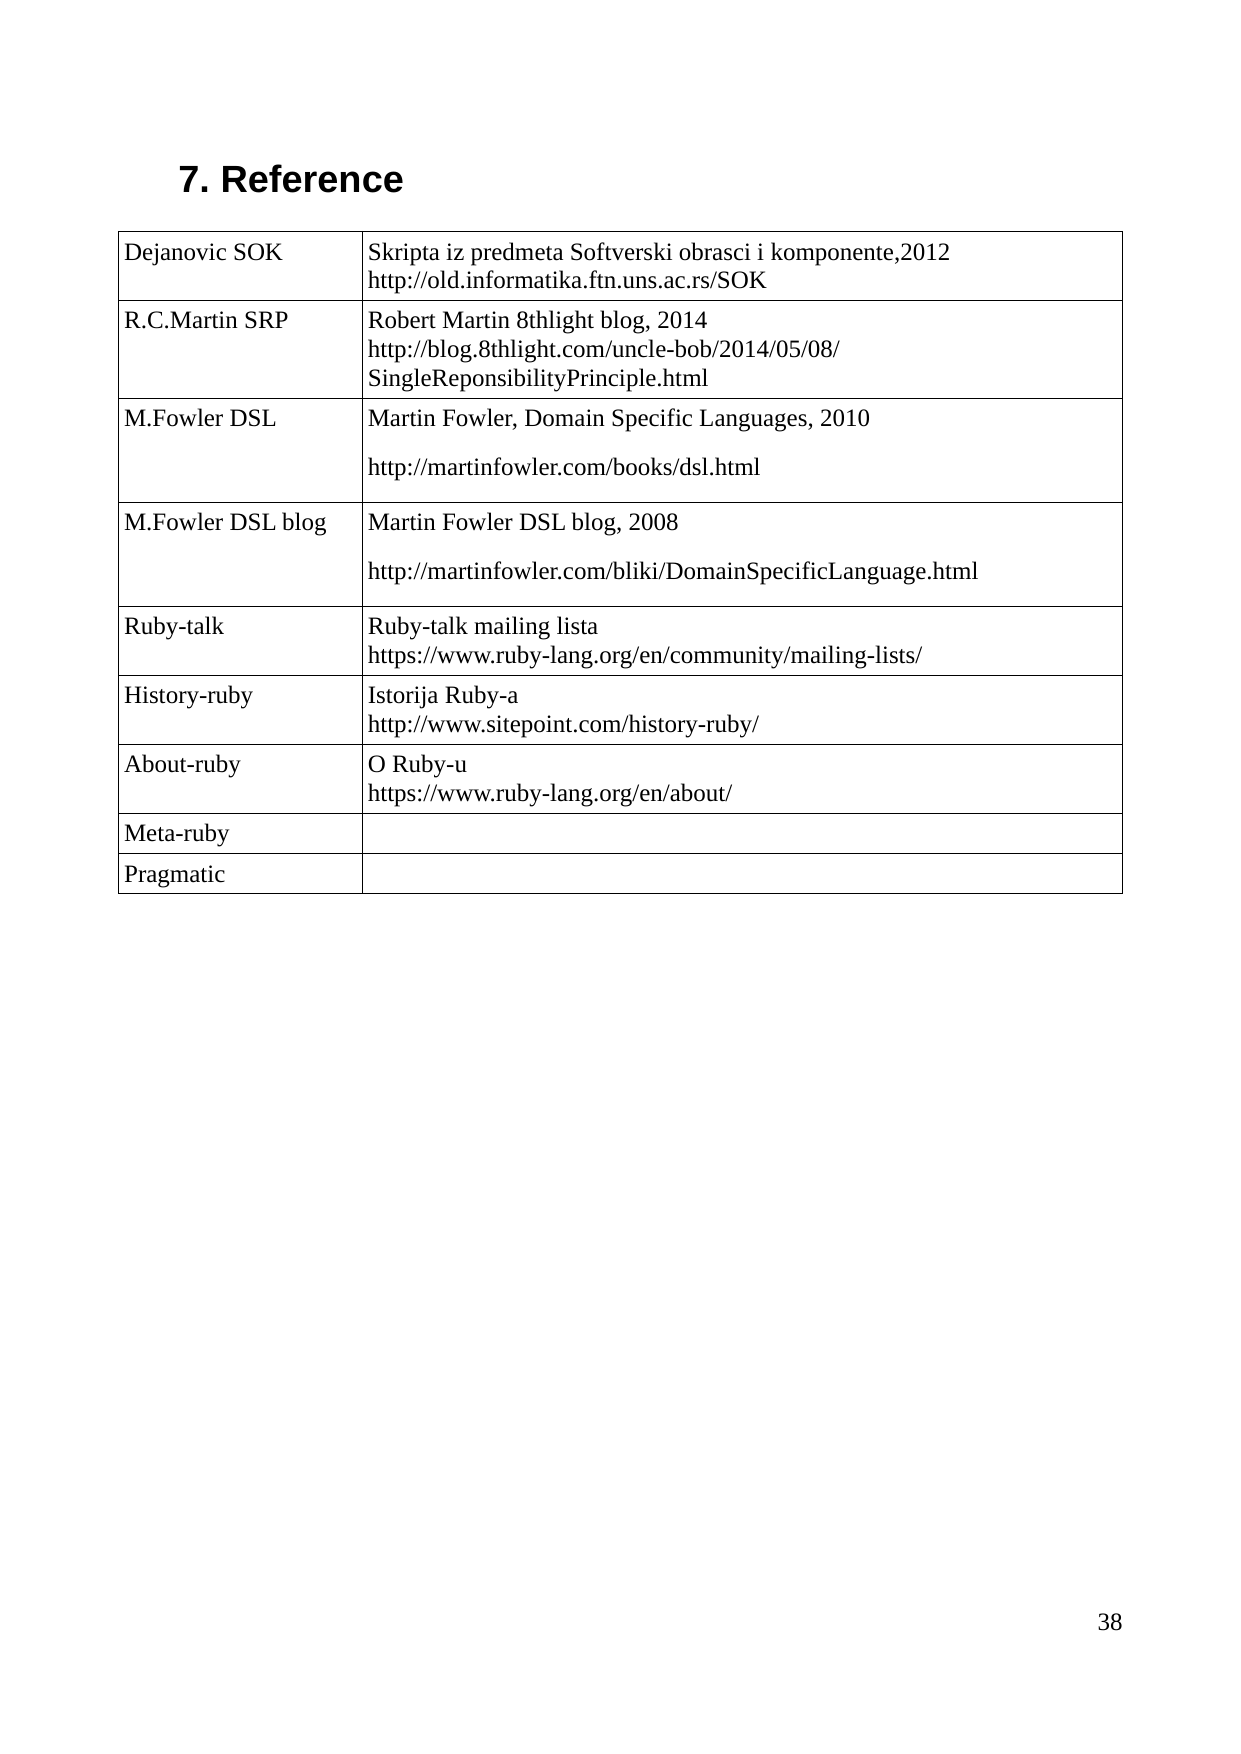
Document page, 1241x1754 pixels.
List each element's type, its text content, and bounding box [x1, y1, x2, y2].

table_cell About-ruby [119, 745, 362, 813]
table_cell Meta-ruby [119, 814, 362, 853]
table_header Skripta iz predmeta Softverski obrasci i komponente,2012 http://old.informatika.ftn.uns.ac.rs/SOK [363, 232, 1122, 300]
table_cell O Ruby-u https://www.ruby-lang.org/en/about/ [363, 745, 1122, 813]
table_cell Martin Fowler, Domain Specific Languages, 2010 http://martinfowler.com/books/dsl.html [363, 399, 1122, 502]
table_header Dejanovic SOK [119, 232, 362, 300]
table_cell M.Fowler DSL blog [119, 503, 362, 606]
table_cell History-ruby [119, 676, 362, 744]
table_cell R.C.Martin SRP [119, 301, 362, 398]
table_cell Ruby-talk [119, 607, 362, 674]
table_cell Robert Martin 8thlight blog, 2014 http://blog.8thlight.com/uncle-bob/2014/05/08/SingleReponsibilityPrinciple.html [363, 301, 1122, 398]
table_cell [363, 814, 1122, 853]
subtitle Reference [118, 157, 1122, 201]
table_cell Martin Fowler DSL blog, 2008 http://martinfowler.com/bliki/DomainSpecificLanguage.html [363, 503, 1122, 606]
table_cell Istorija Ruby-a http://www.sitepoint.com/history-ruby/ [363, 676, 1122, 744]
table_cell M.Fowler DSL [119, 399, 362, 502]
table_cell [363, 854, 1122, 893]
table_cell Ruby-talk mailing lista https://www.ruby-lang.org/en/community/mailing-lists/ [363, 607, 1122, 674]
table_cell Pragmatic [119, 854, 362, 893]
